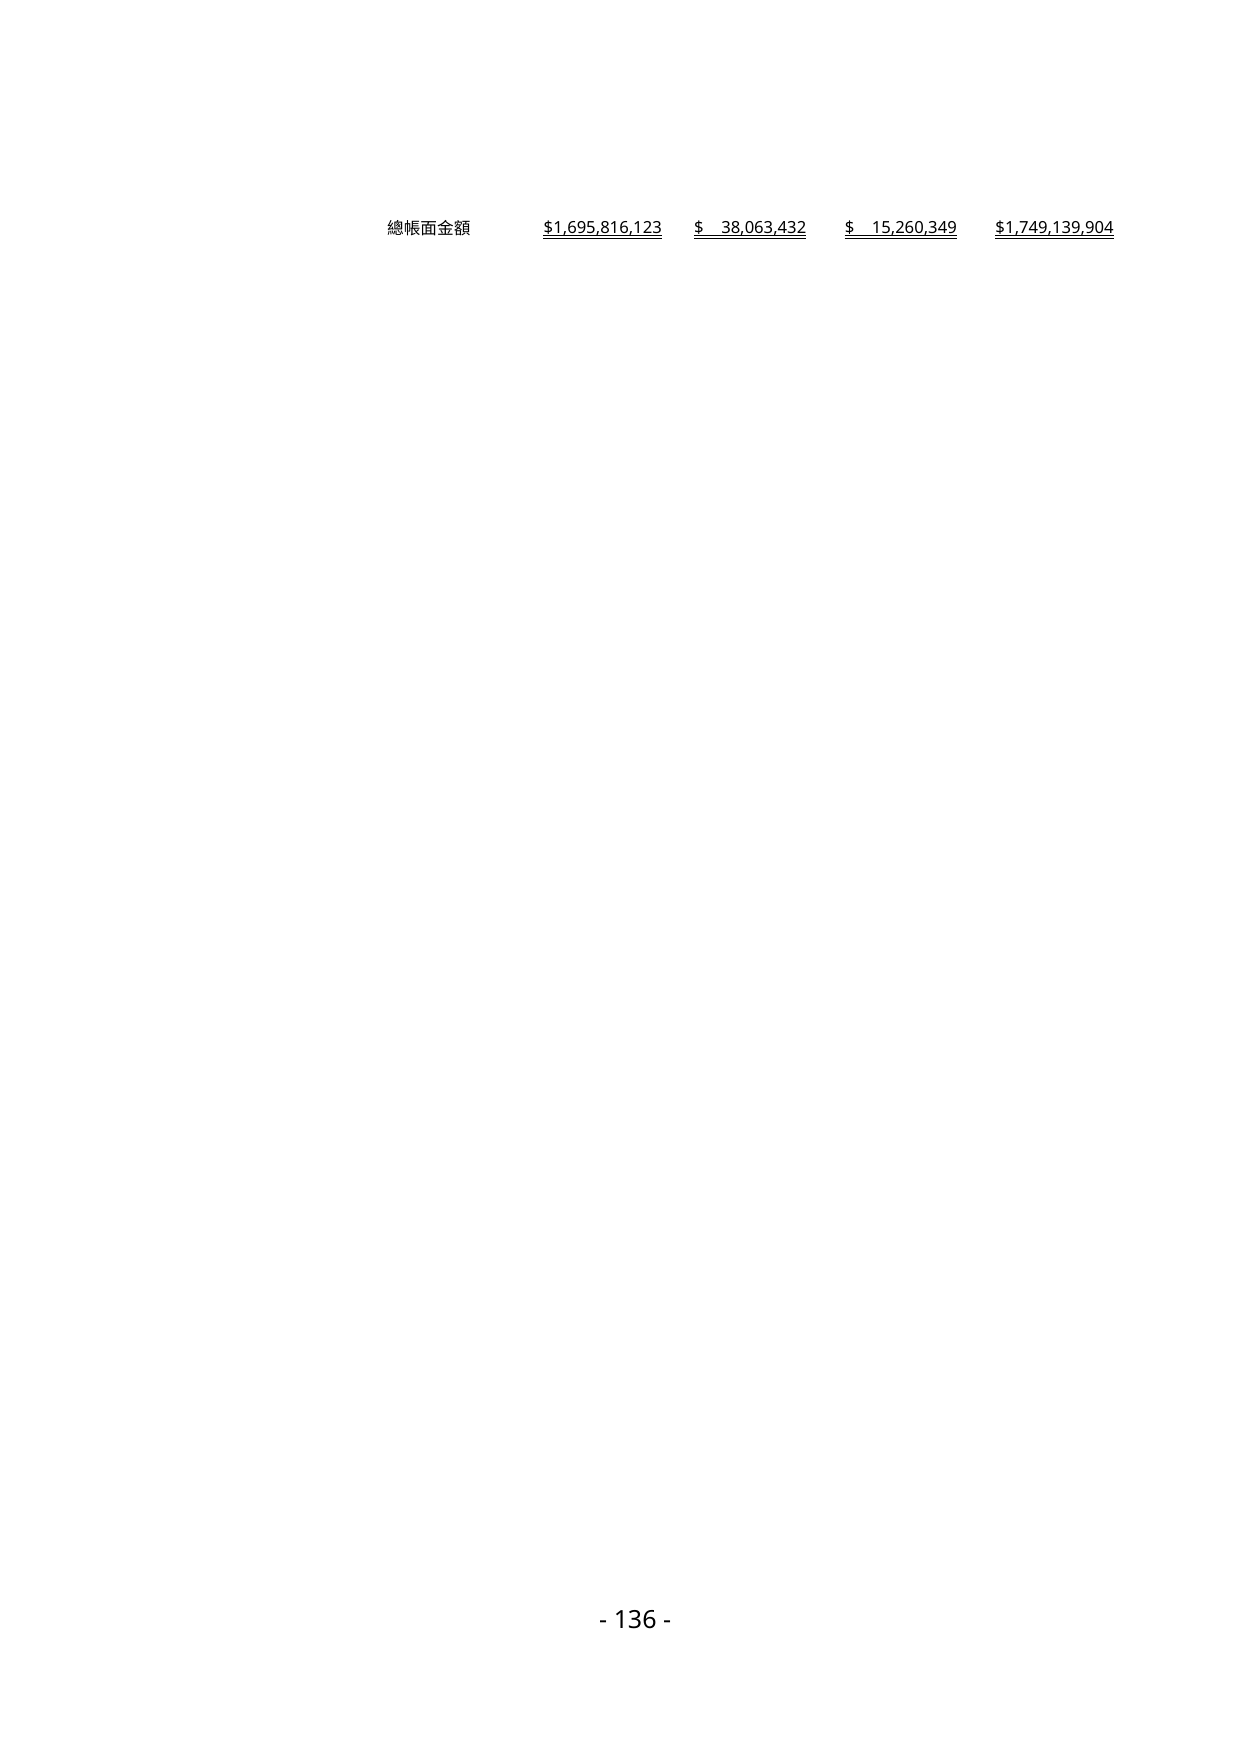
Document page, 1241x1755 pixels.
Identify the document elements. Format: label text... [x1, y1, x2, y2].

table_cell 總帳面金額 [384, 215, 520, 239]
table_cell [520, 215, 529, 239]
table_cell $ 1,695,816,123 [529, 215, 670, 239]
table_cell [972, 215, 981, 239]
table_cell $ 1,749,139,904 [981, 215, 1122, 239]
table_cell [821, 215, 830, 239]
table_cell $ 15,260,349 [830, 215, 972, 239]
table_cell [670, 215, 679, 239]
table_cell $ 38,063,432 [679, 215, 821, 239]
